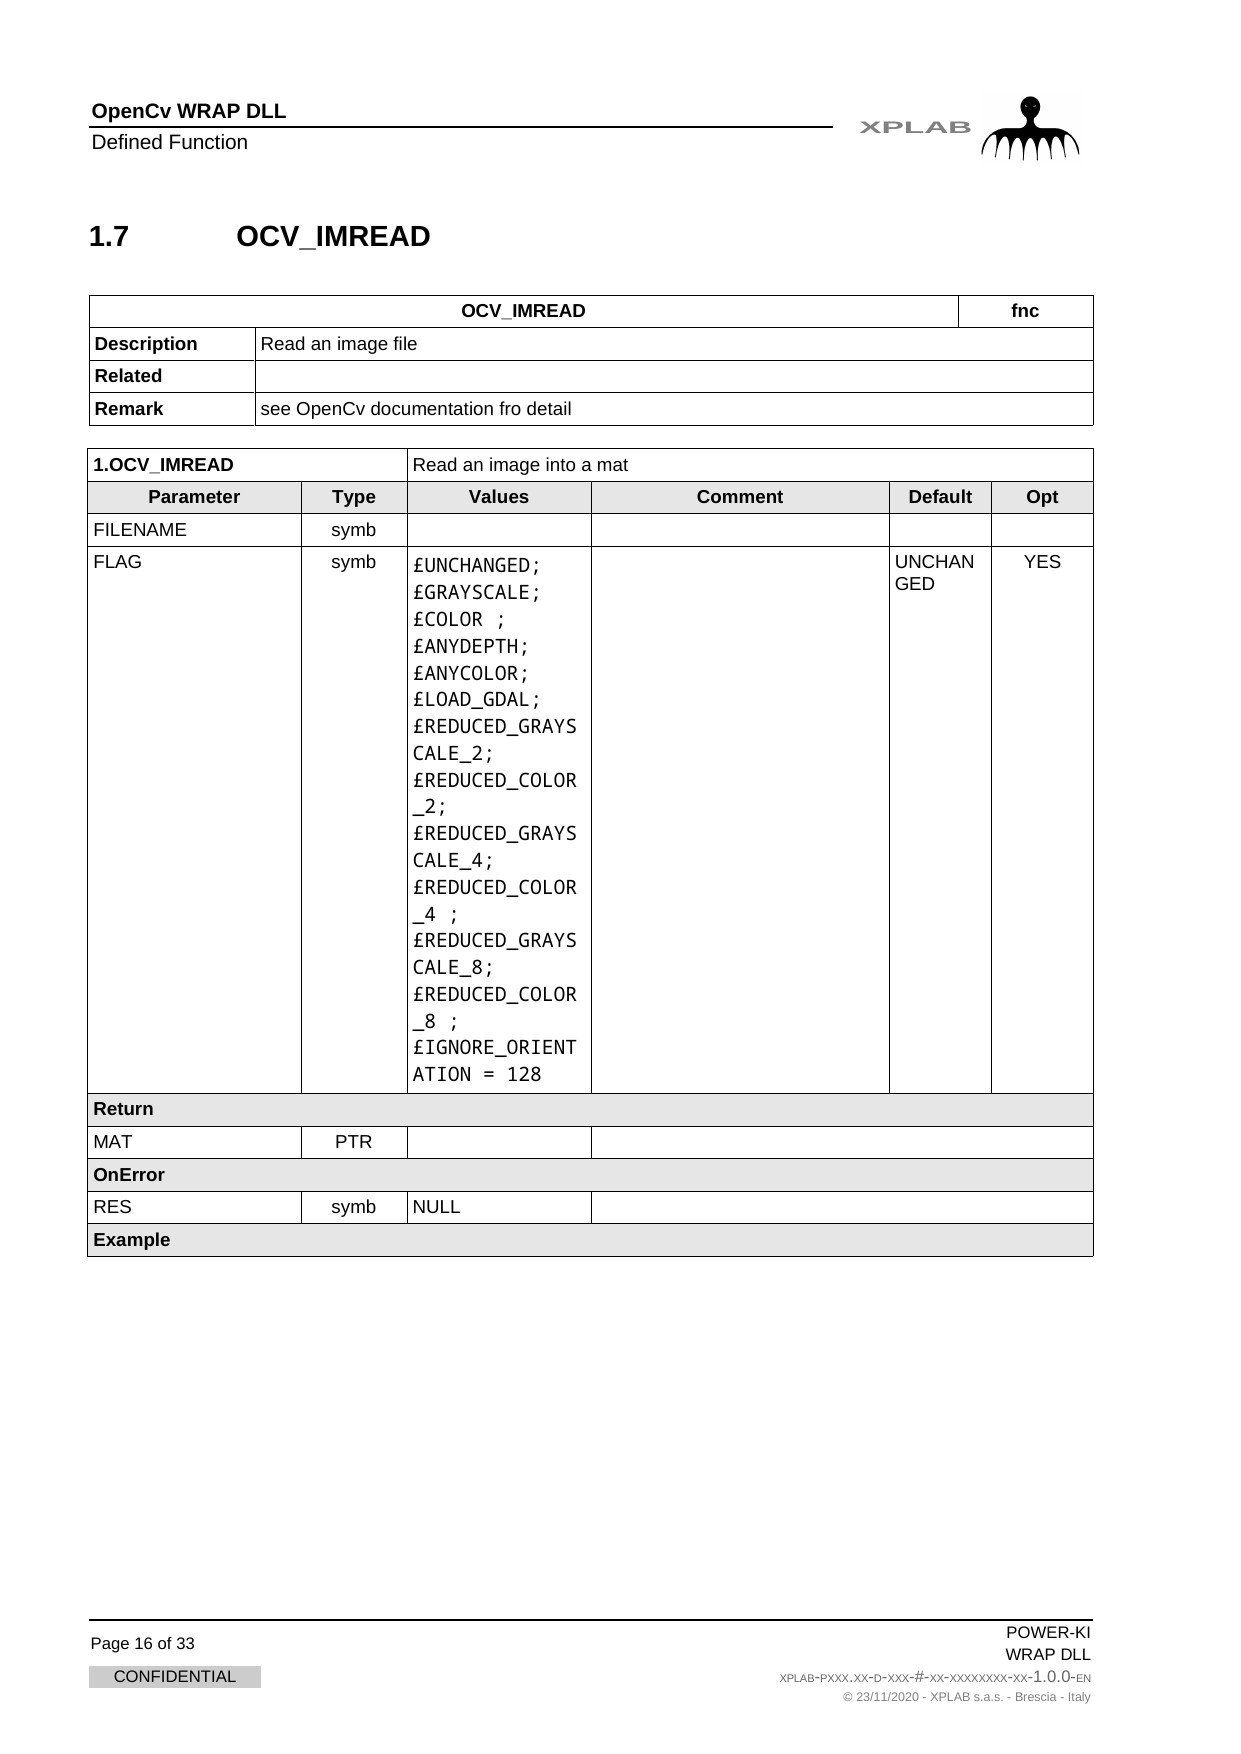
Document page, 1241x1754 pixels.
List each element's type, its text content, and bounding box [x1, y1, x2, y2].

table_header OCV_IMREAD [90, 296, 958, 327]
table_cell RES [88, 1192, 301, 1223]
table_header fnc [959, 296, 1093, 327]
table_cell Description [90, 328, 254, 360]
table_cell MAT [88, 1127, 301, 1158]
table_cell Return [88, 1094, 1093, 1126]
table_cell symb [302, 1192, 407, 1223]
table_cell £UNCHANGED; £GRAYSCALE; £COLOR ; £ANYDEPTH; £ANYCOLOR; £LOAD_GDAL; £REDUCED_GRAYSCALE_2; £REDUCED_COLOR_2; £REDUCED_GRAYSCALE_4; £REDUCED_COLOR_4 ; £REDUCED_GRAYSCALE_8; £REDUCED_COLOR_8 ; £IGNORE_ORIENTATION = 128 [408, 547, 591, 1093]
table_cell symb [302, 514, 407, 546]
table_cell [592, 1127, 1093, 1158]
picture [978, 92, 1083, 164]
table_cell UNCHANGED [890, 547, 991, 1093]
table_cell [408, 514, 591, 546]
table_cell Example [88, 1224, 1093, 1256]
table_cell symb [302, 547, 407, 1093]
table_cell Read an image file [256, 328, 1093, 360]
table_cell FLAG [88, 547, 301, 1093]
table_header Read an image into a mat [408, 449, 1093, 481]
table_cell Parameter [88, 482, 301, 513]
table_cell [592, 514, 889, 546]
table_cell [592, 1192, 1093, 1223]
table_cell NULL [408, 1192, 591, 1223]
table_cell OnError [88, 1159, 1093, 1191]
table_header 1.OCV_IMREAD [88, 449, 407, 481]
table_cell FILENAME [88, 514, 301, 546]
table_cell Type [302, 482, 407, 513]
table_cell Remark [90, 393, 254, 425]
table_cell YES [992, 547, 1093, 1093]
table_cell Default [890, 482, 991, 513]
table_cell [992, 514, 1093, 546]
table_cell [592, 547, 889, 1093]
table_cell [890, 514, 991, 546]
table_cell Related [90, 361, 254, 392]
table_cell Opt [992, 482, 1093, 513]
table_cell [256, 361, 1093, 392]
subtitle OCV_IMREAD [88, 220, 1093, 252]
table_cell Comment [592, 482, 889, 513]
table_cell [408, 1127, 591, 1158]
table_cell PTR [302, 1127, 407, 1158]
table_cell Values [408, 482, 591, 513]
table_cell see OpenCv documentation fro detail [256, 393, 1093, 425]
